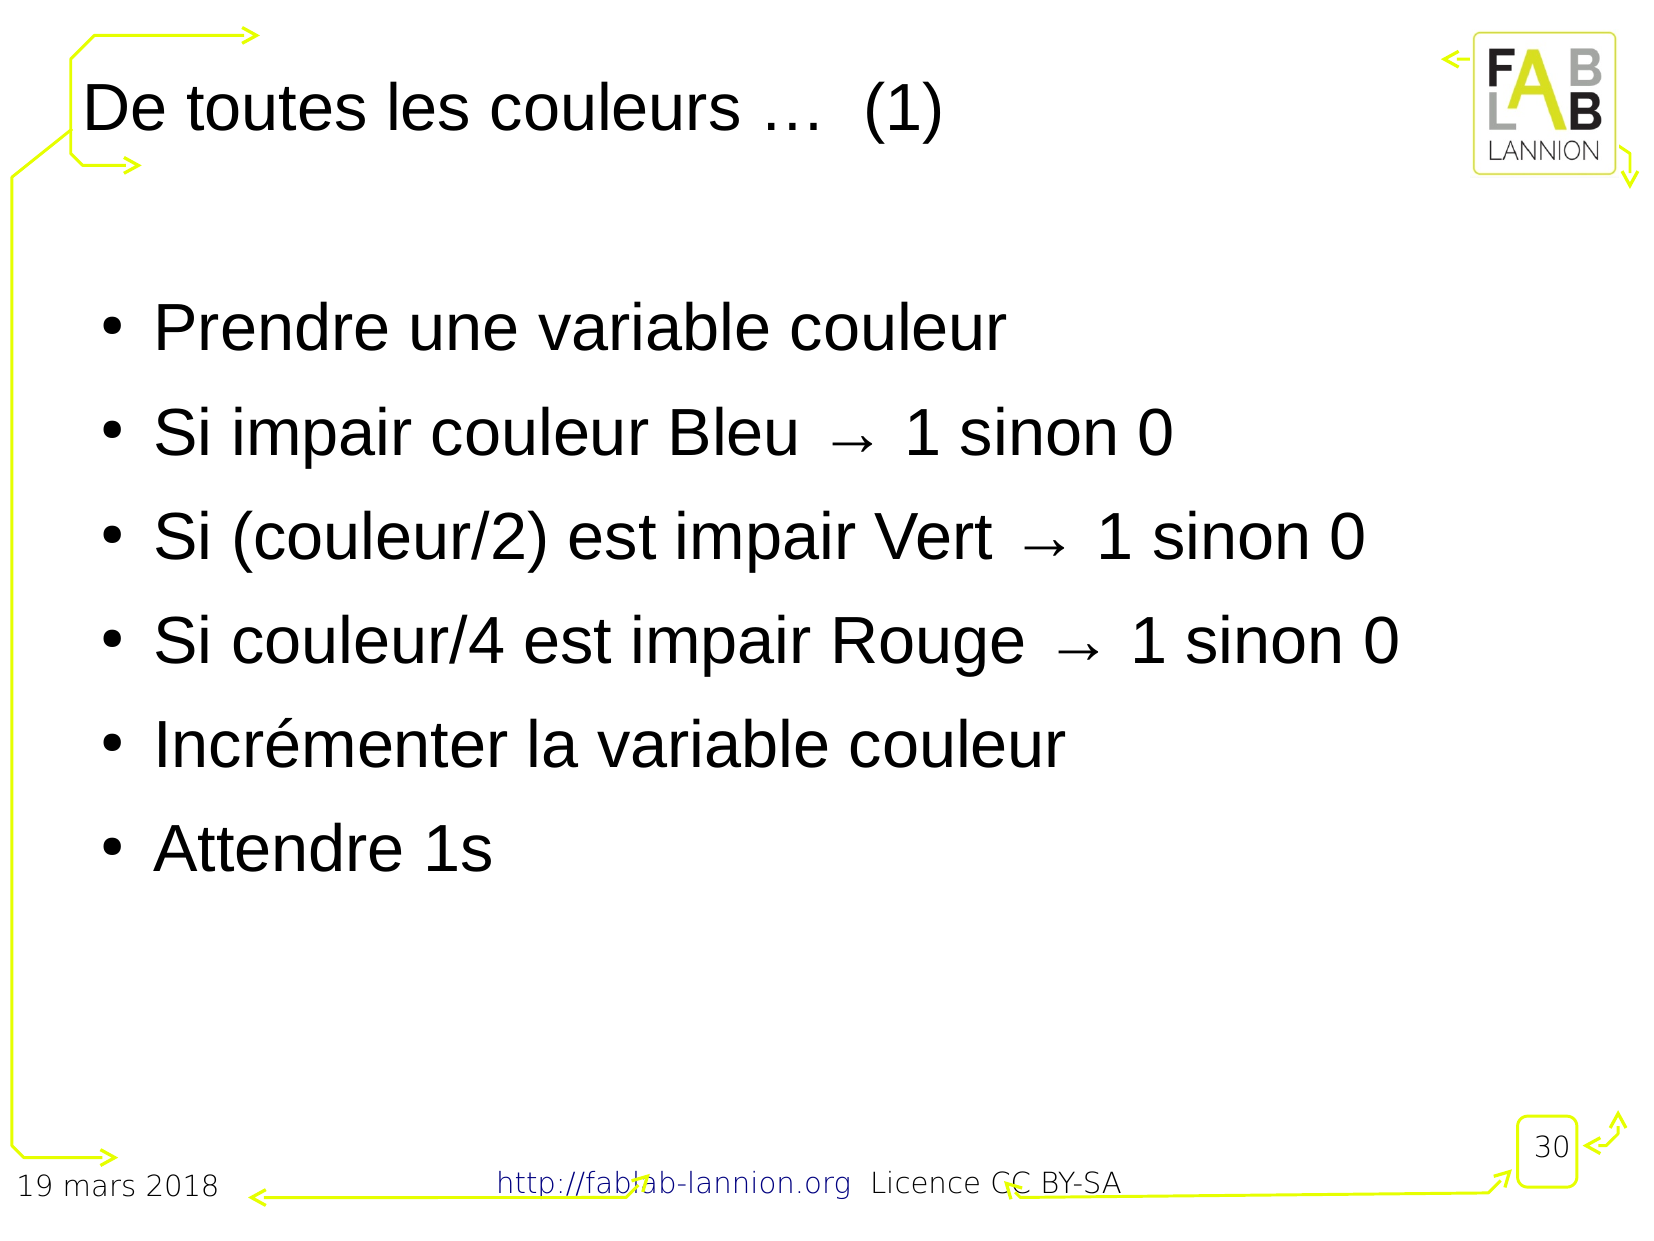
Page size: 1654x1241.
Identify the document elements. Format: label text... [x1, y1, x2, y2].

title De toutes les couleurs … (1) [82, 49, 1441, 166]
picture [1470, 29, 1619, 178]
list Prendre une variable couleur Si impair couleur Bleu → 1 sinon 0 Si (couleur/2) est impair Vert → 1 sinon 0 Si couleur/4 est impair Rouge → 1 sinon 0 Incrémenter la variable couleur Attendre 1s [82, 290, 1571, 1010]
